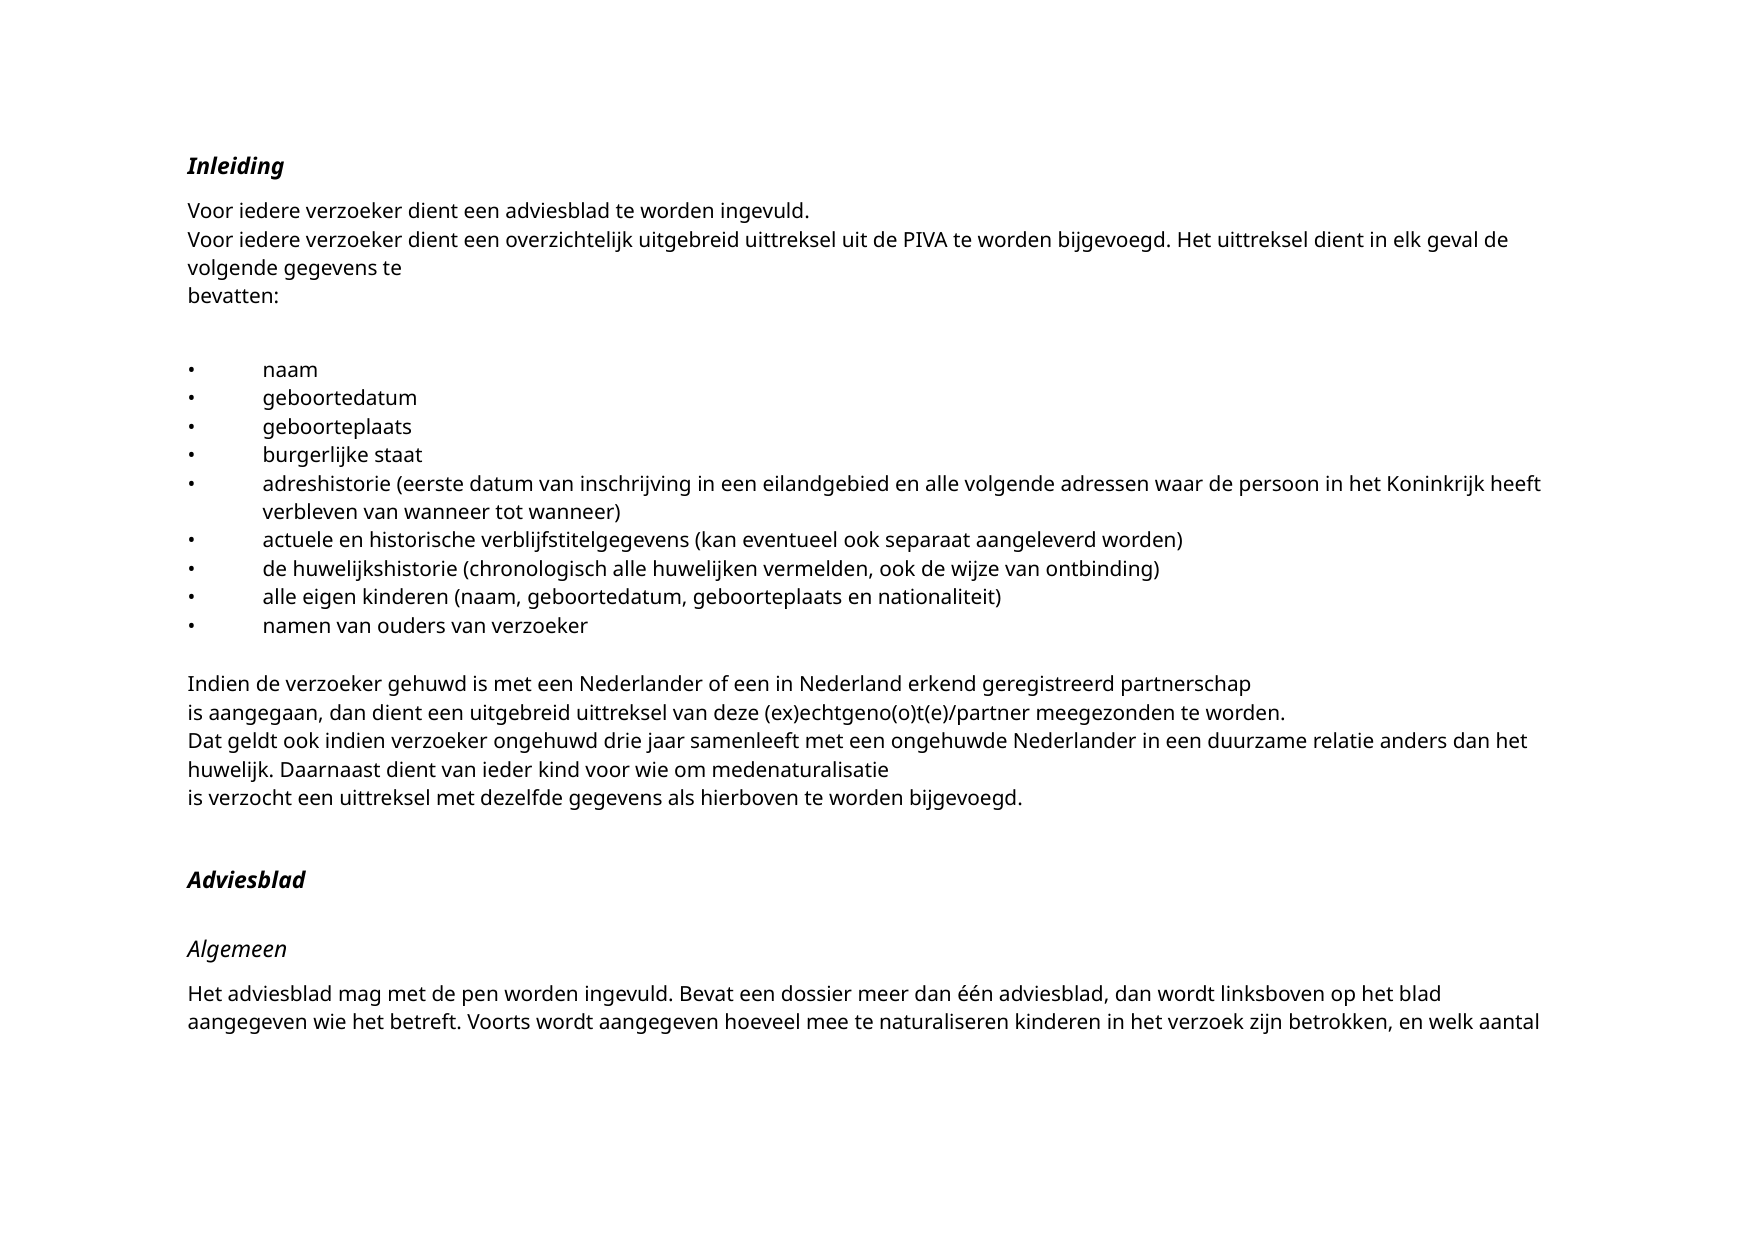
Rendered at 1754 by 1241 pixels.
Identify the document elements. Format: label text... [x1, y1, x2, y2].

text Voor iedere verzoeker dient een overzichtelijk uitgebreid uittreksel uit de PIVA te worden bijgevoegd. Het uittreksel dient in elk geval de volgende gegevens te [187, 225, 1566, 282]
text Algemeen [187, 933, 1566, 964]
list namen van ouders van verzoeker [187, 611, 1566, 639]
text Het adviesblad mag met de pen worden ingevuld. Bevat een dossier meer dan één adviesblad, dan wordt linksboven op het blad aangegeven wie het betreft. Voorts wordt aangegeven hoeveel mee te naturaliseren kinderen in het verzoek zijn betrokken, en welk aantal [187, 979, 1566, 1036]
list geboortedatum [187, 383, 1566, 412]
text Adviesblad [187, 864, 1566, 895]
list naam [187, 355, 1566, 383]
text Dat geldt ook indien verzoeker ongehuwd drie jaar samenleeft met een ongehuwde Nederlander in een duurzame relatie anders dan het huwelijk. Daarnaast dient van ieder kind voor wie om medenaturalisatie [187, 726, 1566, 783]
text Indien de verzoeker gehuwd is met een Nederlander of een in Nederland erkend geregistreerd partnerschap [187, 669, 1566, 698]
text bevatten: [187, 282, 1566, 310]
text is aangegaan, dan dient een uitgebreid uittreksel van deze (ex)echtgeno(o)t(e)/partner meegezonden te worden. [187, 698, 1566, 726]
list geboorteplaats [187, 412, 1566, 440]
list adreshistorie (eerste datum van inschrijving in een eilandgebied en alle volgende adressen waar de persoon in het Koninkrijk heeft verbleven van wanneer tot wanneer) [187, 469, 1566, 526]
text is verzocht een uittreksel met dezelfde gegevens als hierboven te worden bijgevoegd. [187, 783, 1566, 812]
list alle eigen kinderen (naam, geboortedatum, geboorteplaats en nationaliteit) [187, 582, 1566, 611]
list burgerlijke staat [187, 440, 1566, 469]
list actuele en historische verblijfstitelgegevens (kan eventueel ook separaat aangeleverd worden) [187, 526, 1566, 554]
list de huwelijkshistorie (chronologisch alle huwelijken vermelden, ook de wijze van ontbinding) [187, 554, 1566, 582]
text Inleiding [187, 150, 1566, 181]
text Voor iedere verzoeker dient een adviesblad te worden ingevuld. [187, 196, 1566, 225]
